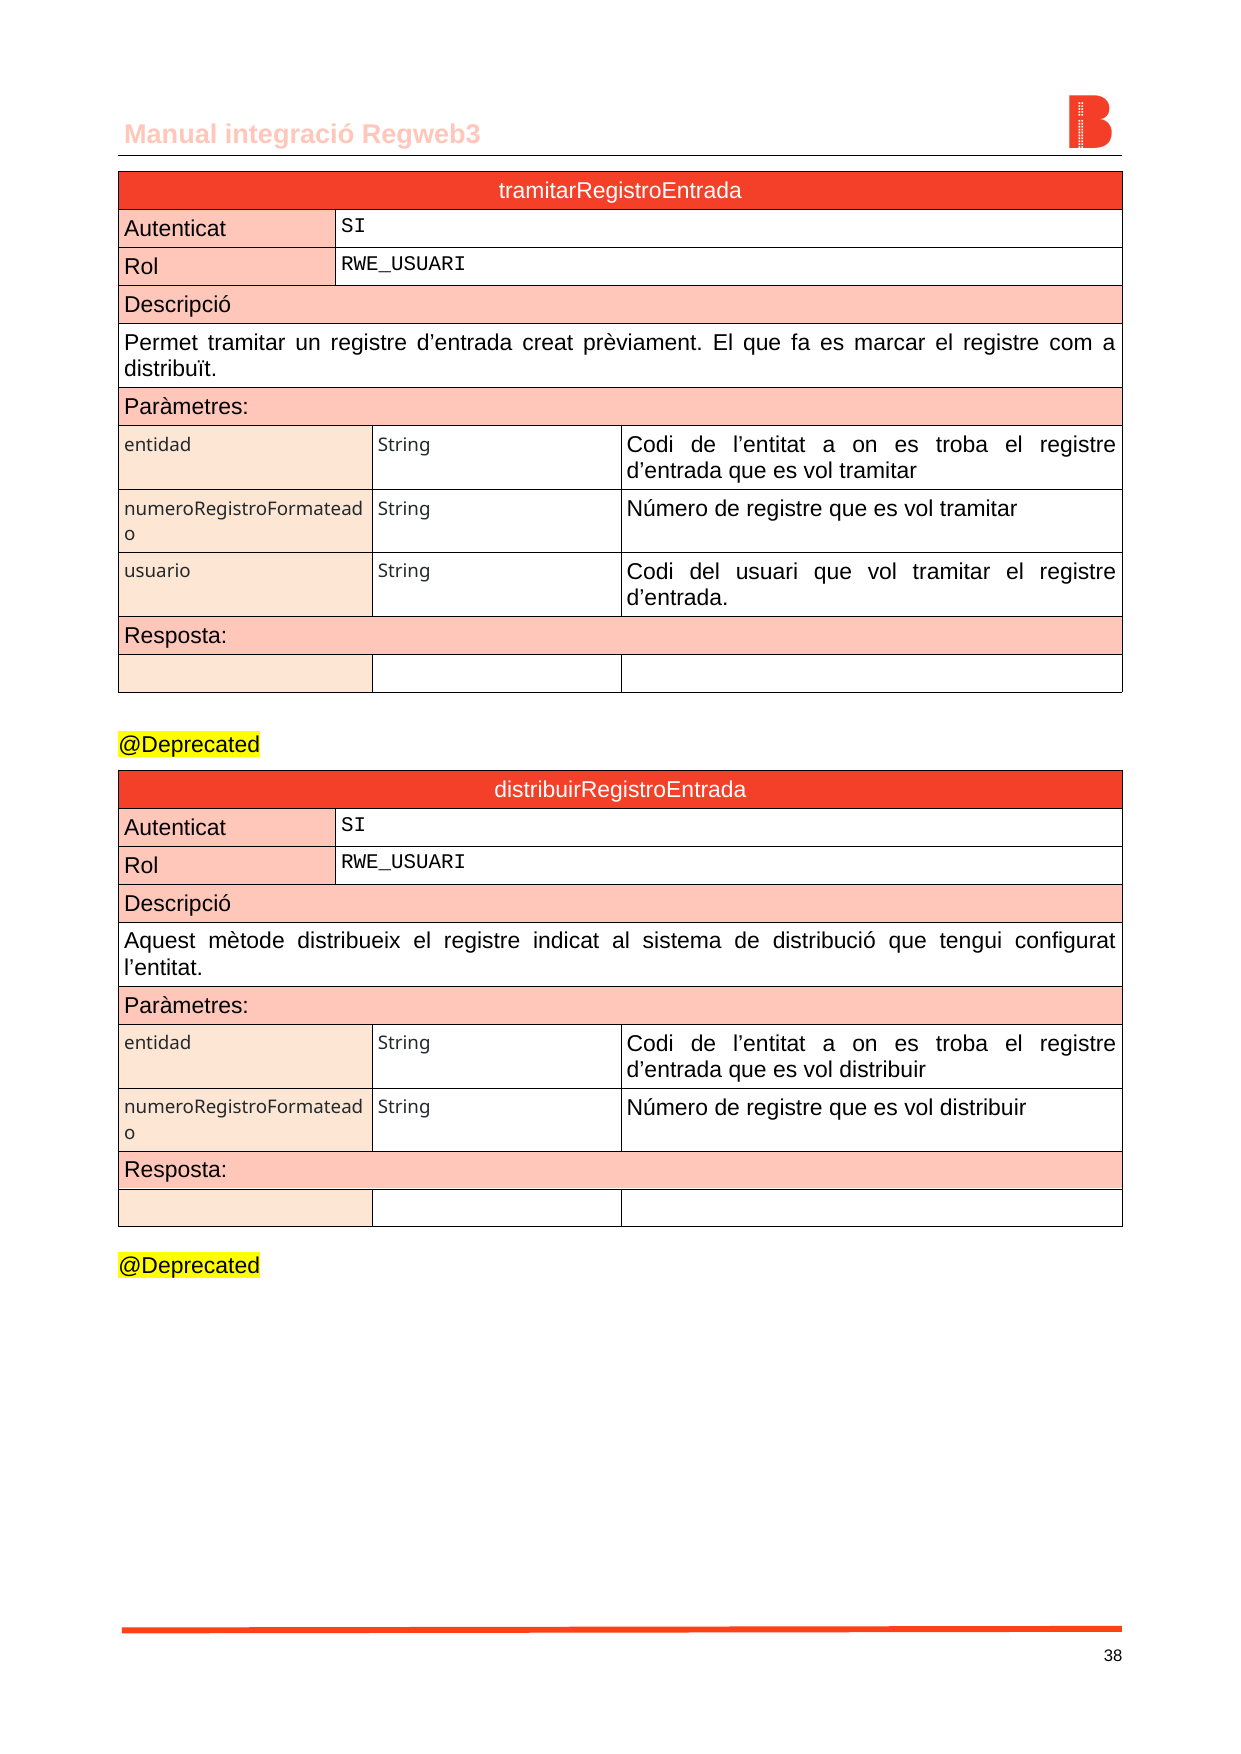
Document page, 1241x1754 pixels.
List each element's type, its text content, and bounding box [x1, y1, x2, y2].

table_cell String [373, 553, 621, 616]
table_cell Autenticat [119, 210, 335, 247]
table_cell Rol [119, 847, 335, 884]
table_cell RWE_USUARI [336, 847, 1122, 884]
table_cell entidad [119, 1025, 372, 1088]
table_cell Resposta: [119, 1152, 1122, 1188]
table_cell [622, 655, 1122, 692]
table_cell Paràmetres: [119, 388, 1122, 425]
picture [1063, 94, 1117, 150]
table_cell usuario [119, 553, 372, 616]
table_cell [373, 1190, 621, 1226]
table_cell SI [336, 809, 1122, 846]
table_cell SI [336, 210, 1122, 247]
table_cell numeroRegistroFormateado [119, 1089, 372, 1151]
table_cell RWE_USUARI [336, 248, 1122, 285]
table_header tramitarRegistroEntrada [119, 172, 1122, 209]
table_cell Autenticat [119, 809, 335, 846]
table_cell Número de registre que es vol tramitar [622, 490, 1122, 552]
table_cell Aquest mètode distribueix el registre indicat al sistema de distribució que tengui configurat l’entitat. [119, 923, 1122, 986]
table_cell Codi del usuari que vol tramitar el registre d’entrada. [622, 553, 1122, 616]
table_cell Permet tramitar un registre d’entrada creat prèviament. El que fa es marcar el registre com a distribuït. [119, 324, 1122, 387]
table_cell Resposta: [119, 617, 1122, 654]
table_cell numeroRegistroFormateado [119, 490, 372, 552]
table_header distribuirRegistroEntrada [119, 771, 1122, 808]
table_cell String [373, 1025, 621, 1088]
table_cell String [373, 426, 621, 489]
table_cell [373, 655, 621, 692]
table_cell Descripció [119, 286, 1122, 323]
table_cell entidad [119, 426, 372, 489]
table_cell [622, 1190, 1122, 1226]
text @Deprecated [118, 731, 1122, 757]
table_cell Codi de l’entitat a on es troba el registre d’entrada que es vol distribuir [622, 1025, 1122, 1088]
table_cell Descripció [119, 885, 1122, 922]
table_cell [119, 1190, 372, 1226]
table_cell [119, 655, 372, 692]
table_cell String [373, 490, 621, 552]
table_cell Codi de l’entitat a on es troba el registre d’entrada que es vol tramitar [622, 426, 1122, 489]
table_cell Rol [119, 248, 335, 285]
table_cell Paràmetres: [119, 987, 1122, 1024]
table_cell Número de registre que es vol distribuir [622, 1089, 1122, 1151]
table_cell String [373, 1089, 621, 1151]
text @Deprecated [118, 1252, 1122, 1278]
